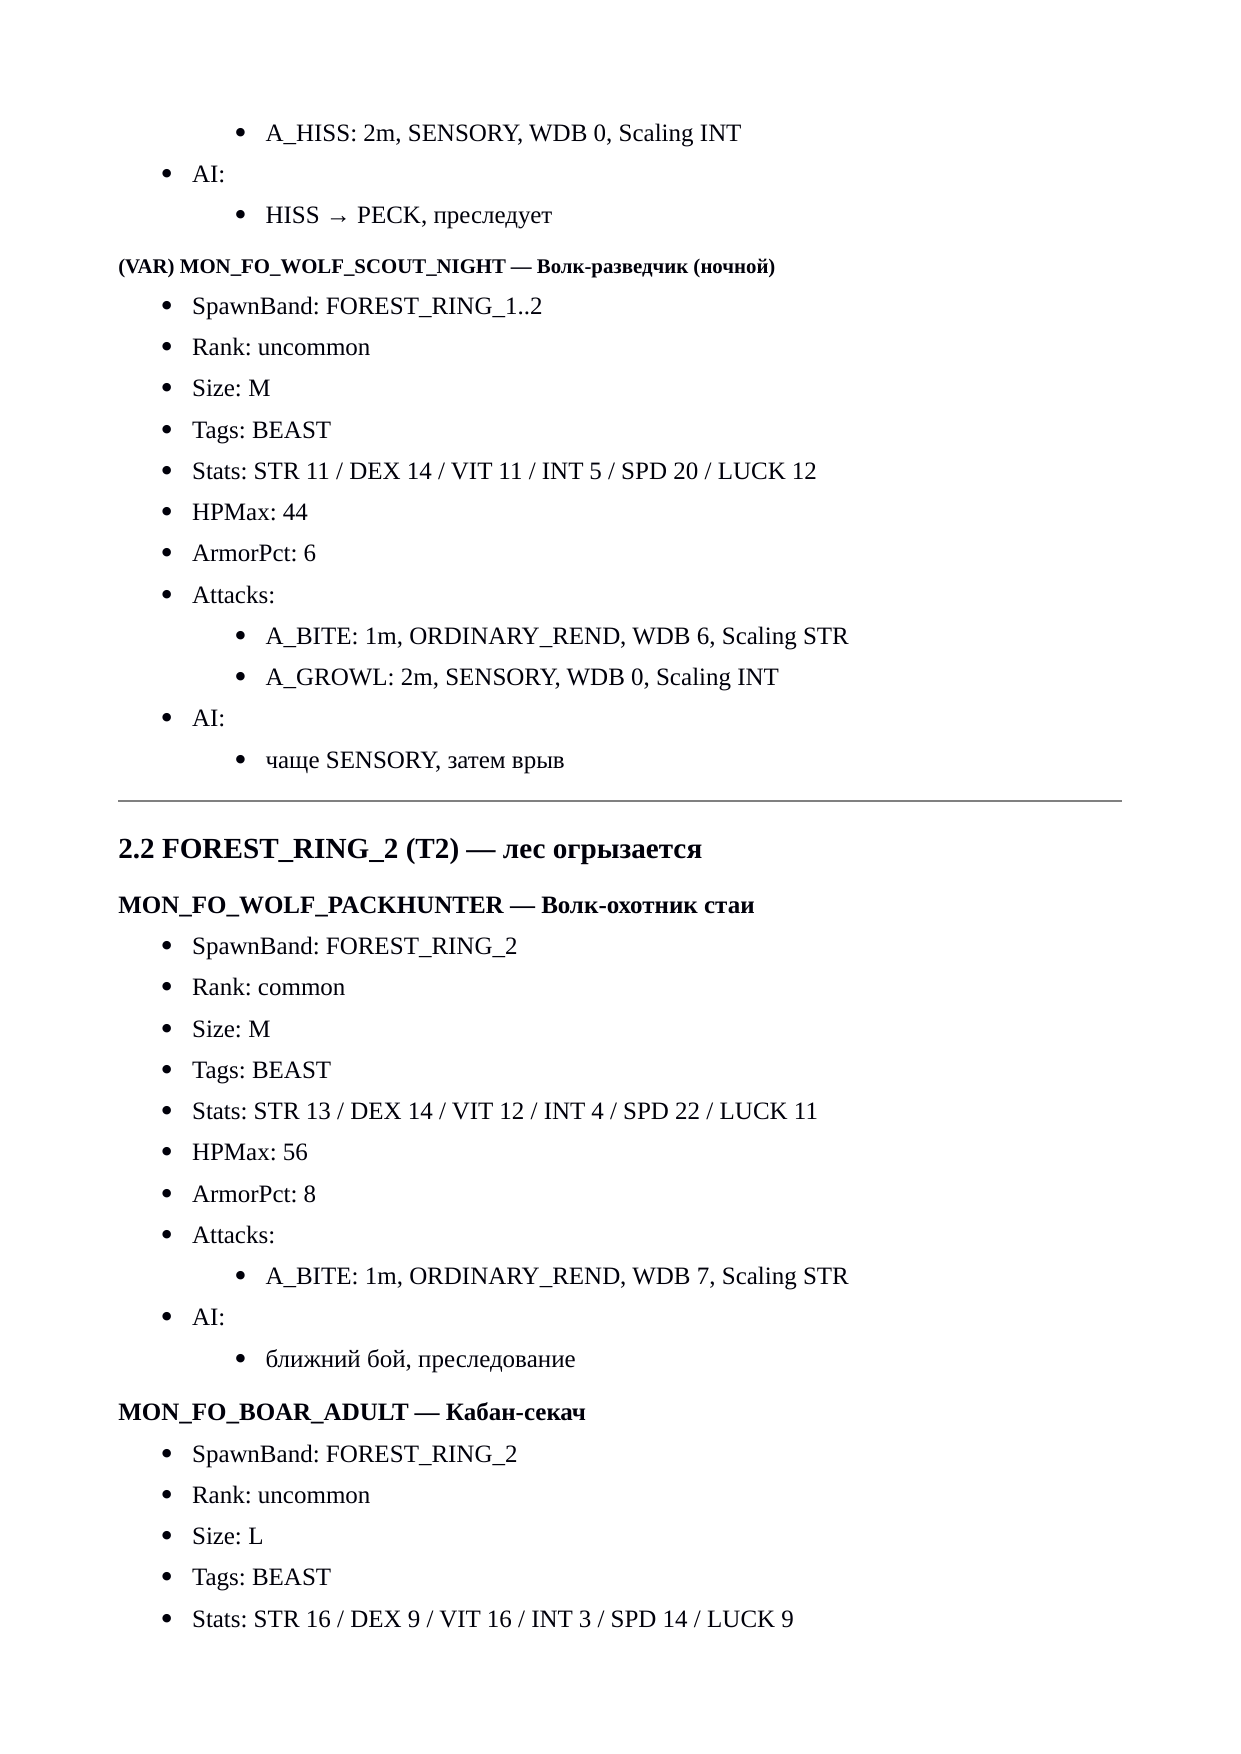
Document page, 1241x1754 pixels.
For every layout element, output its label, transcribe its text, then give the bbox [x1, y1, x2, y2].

list ArmorPct: 6 [162, 538, 1122, 567]
subtitle MON_FO_WOLF_PACKHUNTER — Волк-охотник стаи [118, 890, 1122, 919]
list AI: [162, 1302, 1122, 1331]
subtitle MON_FO_BOAR_ADULT — Кабан-секач [118, 1397, 1122, 1426]
list A_HISS: 2m, SENSORY, WDB 0, Scaling INT [236, 118, 1122, 147]
list Tags: BEAST [162, 1562, 1122, 1591]
list A_BITE: 1m, ORDINARY_REND, WDB 6, Scaling STR [236, 621, 1122, 650]
list HISS → PECK, преследует [236, 201, 1122, 229]
list чаще SENSORY, затем врыв [236, 745, 1122, 773]
list Rank: uncommon [162, 1480, 1122, 1509]
list A_GROWL: 2m, SENSORY, WDB 0, Scaling INT [236, 662, 1122, 691]
list ближний бой, преследование [236, 1344, 1122, 1372]
list Attacks: [162, 580, 1122, 608]
list Size: M [162, 373, 1122, 402]
list AI: [162, 159, 1122, 188]
list Stats: STR 11 / DEX 14 / VIT 11 / INT 5 / SPD 20 / LUCK 12 [162, 456, 1122, 485]
list Size: M [162, 1014, 1122, 1042]
list A_BITE: 1m, ORDINARY_REND, WDB 7, Scaling STR [236, 1261, 1122, 1290]
list Stats: STR 16 / DEX 9 / VIT 16 / INT 3 / SPD 14 / LUCK 9 [162, 1604, 1122, 1632]
list Rank: uncommon [162, 332, 1122, 361]
list SpawnBand: FOREST_RING_2 [162, 931, 1122, 960]
list Attacks: [162, 1220, 1122, 1249]
list Rank: common [162, 972, 1122, 1001]
subtitle (VAR) MON_FO_WOLF_SCOUT_NIGHT — Волк-разведчик (ночной) [118, 254, 1122, 278]
list Tags: BEAST [162, 1055, 1122, 1084]
list ArmorPct: 8 [162, 1179, 1122, 1207]
list AI: [162, 703, 1122, 732]
subtitle 2.2 FOREST_RING_2 (T2) — лес огрызается [118, 831, 1122, 865]
list HPMax: 44 [162, 497, 1122, 526]
list SpawnBand: FOREST_RING_2 [162, 1439, 1122, 1467]
list Tags: BEAST [162, 415, 1122, 443]
list Size: L [162, 1521, 1122, 1550]
list HPMax: 56 [162, 1137, 1122, 1166]
list SpawnBand: FOREST_RING_1..2 [162, 291, 1122, 320]
list Stats: STR 13 / DEX 14 / VIT 12 / INT 4 / SPD 22 / LUCK 11 [162, 1096, 1122, 1125]
